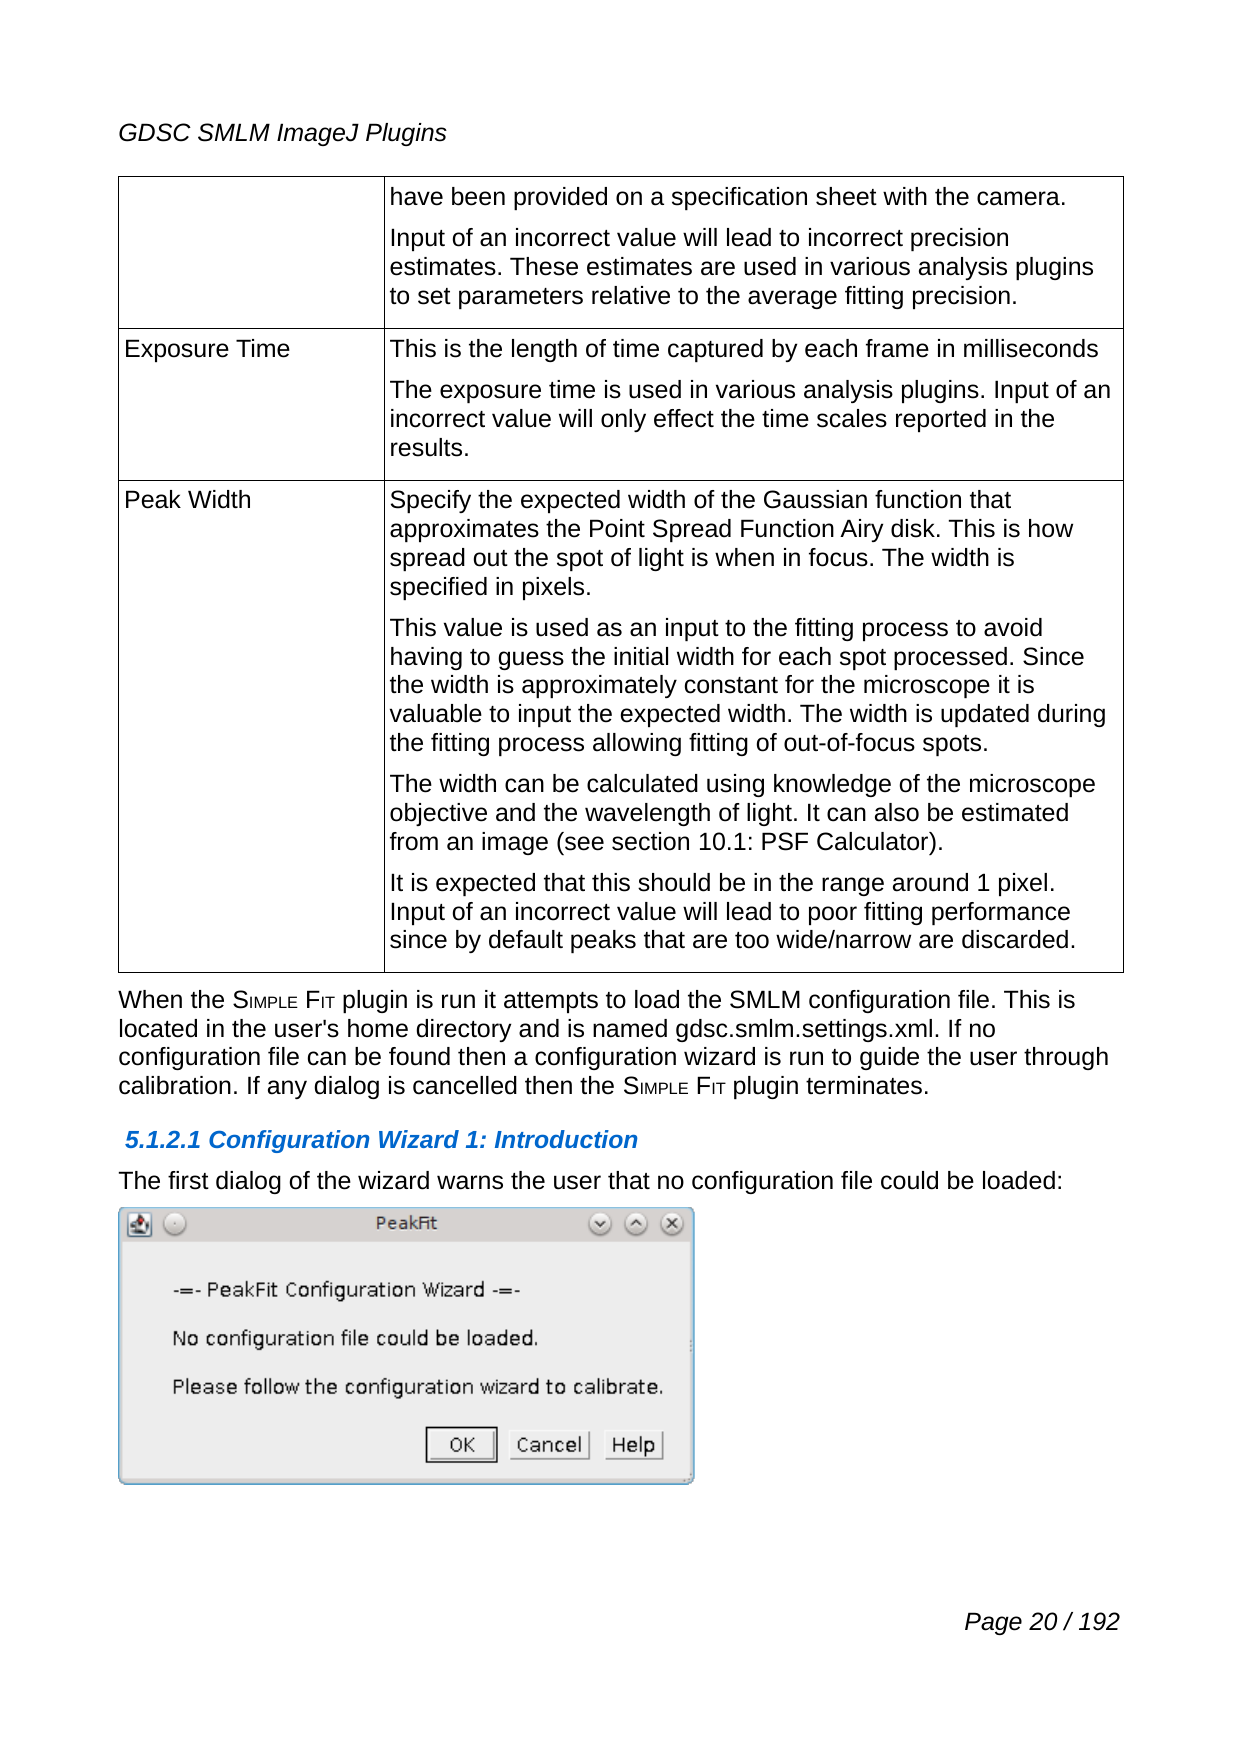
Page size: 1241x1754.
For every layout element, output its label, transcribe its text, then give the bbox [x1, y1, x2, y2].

table_cell This is the length of time captured by each frame in milliseconds The exposure time is used in various analysis plugins. Input of an incorrect value will only effect the time scales reported in the results. [385, 329, 1123, 479]
table_cell [119, 177, 384, 328]
table_cell Exposure Time [119, 329, 384, 479]
table_cell Specify the expected width of the Gaussian function that approximates the Point Spread Function Airy disk. This is how spread out the spot of light is when in focus. The width is specified in pixels. This value is used as an input to the fitting process to avoid having to guess the initial width for each spot processed. Since the width is approximately constant for the microscope it is valuable to input the expected width. The width is updated during the fitting process allowing fitting of out-of-focus spots. The width can be calculated using knowledge of the microscope objective and the wavelength of light. It can also be estimated from an image (see section 10.1: PSF Calculator). It is expected that this should be in the range around 1 pixel. Input of an incorrect value will lead to poor fitting performance since by default peaks that are too wide/narrow are discarded. [385, 481, 1123, 972]
table_cell have been provided on a specification sheet with the camera. Input of an incorrect value will lead to incorrect precision estimates. These estimates are used in various analysis plugins to set parameters relative to the average fitting precision. [385, 177, 1123, 328]
text The first dialog of the wizard warns the user that no configuration file could be loaded: [118, 1166, 1122, 1194]
table_cell Peak Width [119, 481, 384, 972]
subtitle Configuration Wizard 1: Introduction [118, 1125, 1122, 1153]
picture [118, 1207, 695, 1485]
text When the Simple Fit plugin is run it attempts to load the SMLM configuration file. This is located in the user's home directory and is named gdsc.smlm.settings.xml. If no configuration file can be found then a configuration wizard is run to guide the user through calibration. If any dialog is cancelled then the Simple Fit plugin terminates. [118, 985, 1122, 1100]
